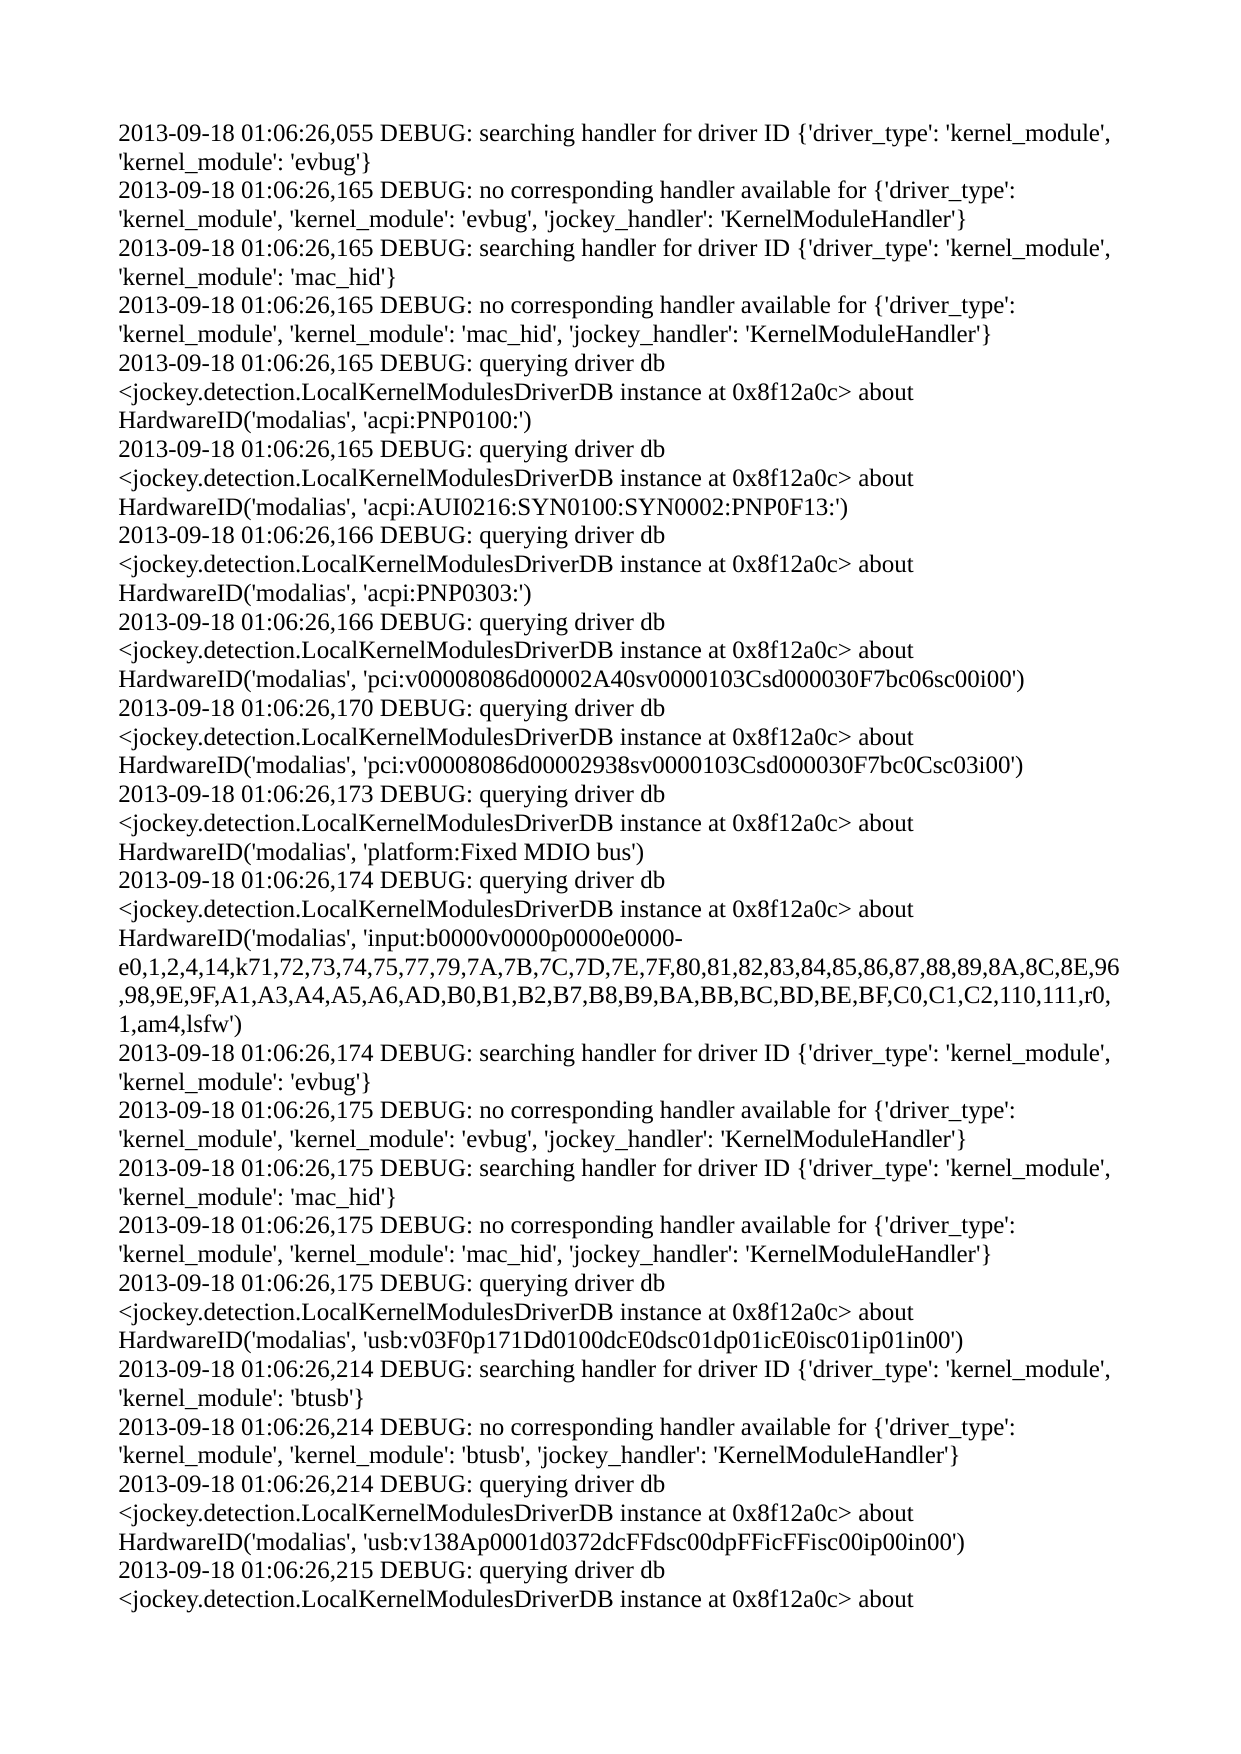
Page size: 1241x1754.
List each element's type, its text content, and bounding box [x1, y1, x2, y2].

text 2013-09-18 01:06:26,215 DEBUG: querying driver db <jockey.detection.LocalKernelModulesDriverDB instance at 0x8f12a0c> about [118, 1556, 1122, 1613]
text 2013-09-18 01:06:26,174 DEBUG: searching handler for driver ID {'driver_type': 'kernel_module', 'kernel_module': 'evbug'} [118, 1038, 1122, 1096]
text 2013-09-18 01:06:26,175 DEBUG: querying driver db <jockey.detection.LocalKernelModulesDriverDB instance at 0x8f12a0c> about HardwareID('modalias', 'usb:v03F0p171Dd0100dcE0dsc01dp01icE0isc01ip01in00') [118, 1268, 1122, 1354]
text 2013-09-18 01:06:26,214 DEBUG: searching handler for driver ID {'driver_type': 'kernel_module', 'kernel_module': 'btusb'} [118, 1354, 1122, 1412]
text 2013-09-18 01:06:26,165 DEBUG: querying driver db <jockey.detection.LocalKernelModulesDriverDB instance at 0x8f12a0c> about HardwareID('modalias', 'acpi:AUI0216:SYN0100:SYN0002:PNP0F13:') [118, 434, 1122, 521]
text 2013-09-18 01:06:26,214 DEBUG: no corresponding handler available for {'driver_type': 'kernel_module', 'kernel_module': 'btusb', 'jockey_handler': 'KernelModuleHandler'} [118, 1412, 1122, 1469]
text 2013-09-18 01:06:26,165 DEBUG: searching handler for driver ID {'driver_type': 'kernel_module', 'kernel_module': 'mac_hid'} [118, 233, 1122, 291]
text 2013-09-18 01:06:26,165 DEBUG: no corresponding handler available for {'driver_type': 'kernel_module', 'kernel_module': 'evbug', 'jockey_handler': 'KernelModuleHandler'} [118, 176, 1122, 233]
text 2013-09-18 01:06:26,175 DEBUG: searching handler for driver ID {'driver_type': 'kernel_module', 'kernel_module': 'mac_hid'} [118, 1153, 1122, 1211]
text 2013-09-18 01:06:26,165 DEBUG: querying driver db <jockey.detection.LocalKernelModulesDriverDB instance at 0x8f12a0c> about HardwareID('modalias', 'acpi:PNP0100:') [118, 348, 1122, 434]
text 2013-09-18 01:06:26,173 DEBUG: querying driver db <jockey.detection.LocalKernelModulesDriverDB instance at 0x8f12a0c> about HardwareID('modalias', 'platform:Fixed MDIO bus') [118, 779, 1122, 866]
text 2013-09-18 01:06:26,166 DEBUG: querying driver db <jockey.detection.LocalKernelModulesDriverDB instance at 0x8f12a0c> about HardwareID('modalias', 'pci:v00008086d00002A40sv0000103Csd000030F7bc06sc00i00') [118, 607, 1122, 693]
text 2013-09-18 01:06:26,175 DEBUG: no corresponding handler available for {'driver_type': 'kernel_module', 'kernel_module': 'mac_hid', 'jockey_handler': 'KernelModuleHandler'} [118, 1211, 1122, 1268]
text 2013-09-18 01:06:26,165 DEBUG: no corresponding handler available for {'driver_type': 'kernel_module', 'kernel_module': 'mac_hid', 'jockey_handler': 'KernelModuleHandler'} [118, 291, 1122, 348]
text 2013-09-18 01:06:26,170 DEBUG: querying driver db <jockey.detection.LocalKernelModulesDriverDB instance at 0x8f12a0c> about HardwareID('modalias', 'pci:v00008086d00002938sv0000103Csd000030F7bc0Csc03i00') [118, 693, 1122, 779]
text 2013-09-18 01:06:26,166 DEBUG: querying driver db <jockey.detection.LocalKernelModulesDriverDB instance at 0x8f12a0c> about HardwareID('modalias', 'acpi:PNP0303:') [118, 521, 1122, 607]
text 2013-09-18 01:06:26,175 DEBUG: no corresponding handler available for {'driver_type': 'kernel_module', 'kernel_module': 'evbug', 'jockey_handler': 'KernelModuleHandler'} [118, 1096, 1122, 1153]
text 2013-09-18 01:06:26,055 DEBUG: searching handler for driver ID {'driver_type': 'kernel_module', 'kernel_module': 'evbug'} [118, 118, 1122, 176]
text 2013-09-18 01:06:26,214 DEBUG: querying driver db <jockey.detection.LocalKernelModulesDriverDB instance at 0x8f12a0c> about HardwareID('modalias', 'usb:v138Ap0001d0372dcFFdsc00dpFFicFFisc00ip00in00') [118, 1469, 1122, 1556]
text 2013-09-18 01:06:26,174 DEBUG: querying driver db <jockey.detection.LocalKernelModulesDriverDB instance at 0x8f12a0c> about HardwareID('modalias', 'input:b0000v0000p0000e0000-e0,1,2,4,14,k71,72,73,74,75,77,79,7A,7B,7C,7D,7E,7F,80,81,82,83,84,85,86,87,88,89,8A,8C,8E,96,98,9E,9F,A1,A3,A4,A5,A6,AD,B0,B1,B2,B7,B8,B9,BA,BB,BC,BD,BE,BF,C0,C1,C2,110,111,r0,1,am4,lsfw') [118, 866, 1122, 1038]
